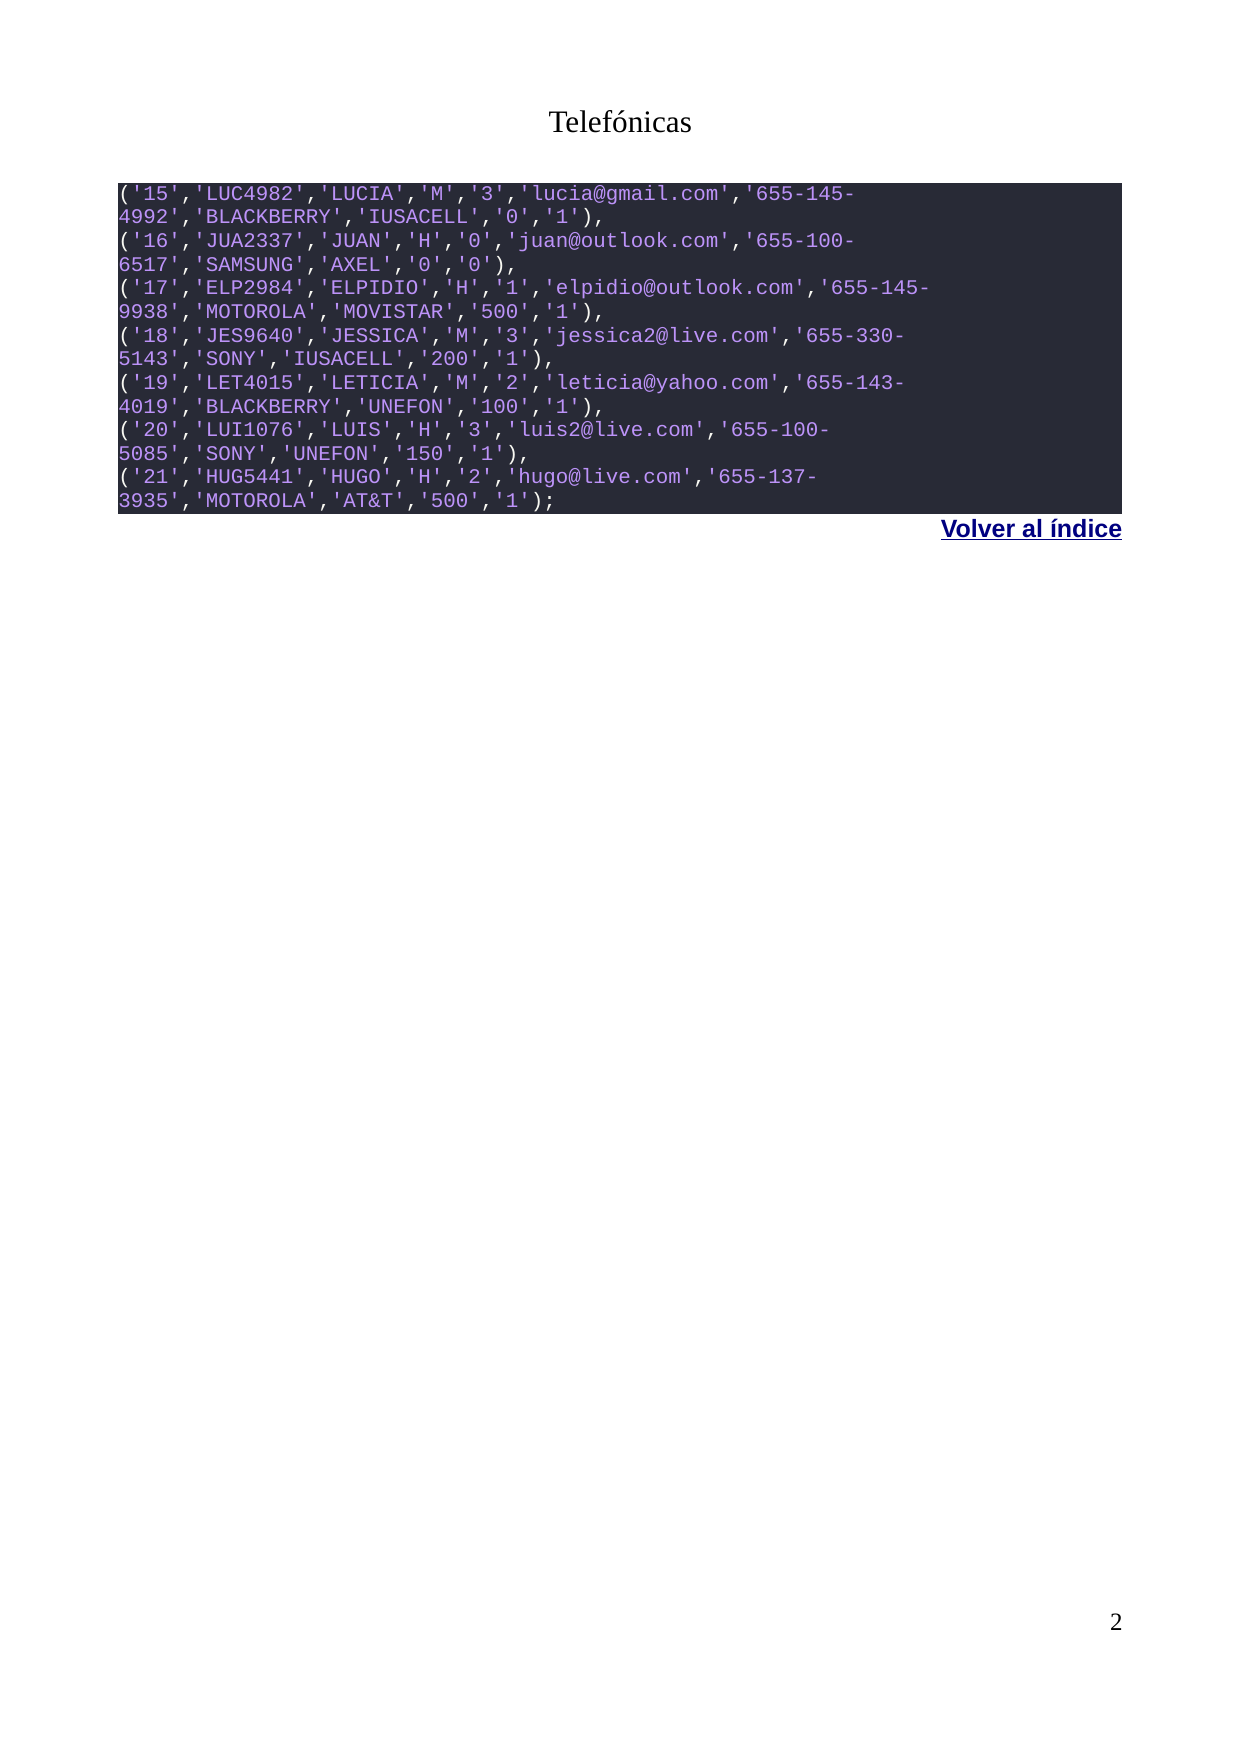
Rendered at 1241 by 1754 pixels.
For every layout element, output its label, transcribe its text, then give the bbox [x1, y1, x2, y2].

text ('20','LUI1076','LUIS','H','3','luis2@live.com','655-100-5085','SONY','UNEFON','150','1'), [118, 419, 1122, 467]
text ('21','HUG5441','HUGO','H','2','hugo@live.com','655-137-3935','MOTOROLA','AT&T','500','1'); [118, 467, 1122, 514]
text ('15','LUC4982','LUCIA','M','3','lucia@gmail.com','655-145-4992','BLACKBERRY','IUSACELL','0','1'), [118, 183, 1122, 230]
text ('18','JES9640','JESSICA','M','3','jessica2@live.com','655-330-5143','SONY','IUSACELL','200','1'), [118, 325, 1122, 372]
text Volver al índice [118, 514, 1122, 543]
text ('17','ELP2984','ELPIDIO','H','1','elpidio@outlook.com','655-145-9938','MOTOROLA','MOVISTAR','500','1'), [118, 277, 1122, 325]
text ('19','LET4015','LETICIA','M','2','leticia@yahoo.com','655-143-4019','BLACKBERRY','UNEFON','100','1'), [118, 372, 1122, 419]
text ('16','JUA2337','JUAN','H','0','juan@outlook.com','655-100-6517','SAMSUNG','AXEL','0','0'), [118, 230, 1122, 277]
